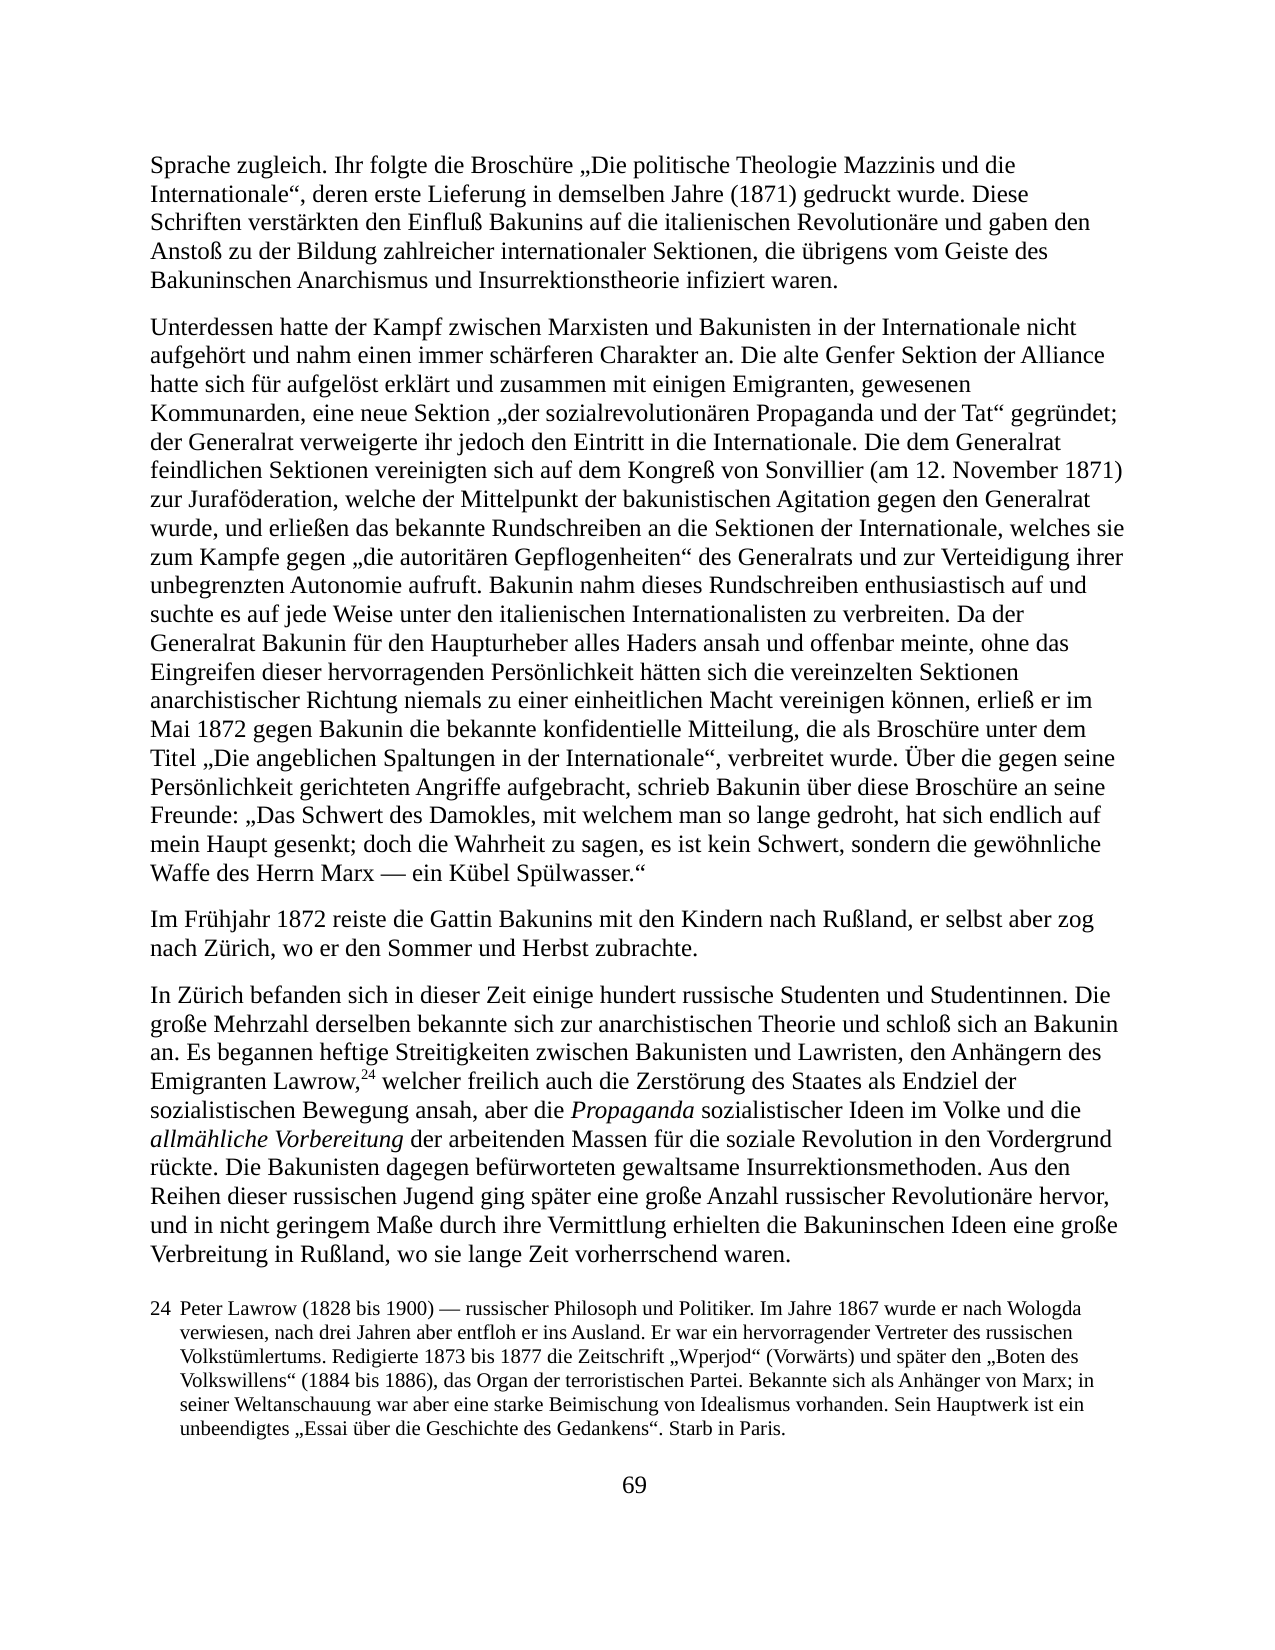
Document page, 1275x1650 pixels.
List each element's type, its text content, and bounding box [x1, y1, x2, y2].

text Unterdessen hatte der Kampf zwischen Marxisten und Bakunisten in der Internationale nicht aufgehört und nahm einen immer schärferen Charakter an. Die alte Genfer Sektion der Alliance hatte sich für aufgelöst erklärt und zusammen mit einigen Emigranten, gewesenen Kommunarden, eine neue Sektion „der sozialrevolutionären Propaganda und der Tat“ gegründet; der Generalrat verweigerte ihr jedoch den Eintritt in die Internationale. Die dem Generalrat feindlichen Sektionen vereinigten sich auf dem Kongreß von Sonvillier (am 12. November 1871) zur Juraföderation, welche der Mittelpunkt der bakunistischen Agitation gegen den Generalrat wurde, und erließen das bekannte Rundschreiben an die Sektionen der Internationale, welches sie zum Kampfe gegen „die autoritären Gepflogenheiten“ des Generalrats und zur Verteidigung ihrer unbegrenzten Autonomie aufruft. Bakunin nahm dieses Rundschreiben enthusiastisch auf und suchte es auf jede Weise unter den italienischen Internationalisten zu verbreiten. Da der Generalrat Bakunin für den Haupturheber alles Haders ansah und offenbar meinte, ohne das Eingreifen dieser hervorragenden Persönlichkeit hätten sich die vereinzelten Sektionen anarchistischer Richtung niemals zu einer einheitlichen Macht vereinigen können, erließ er im Mai 1872 gegen Bakunin die bekannte konfidentielle Mitteilung, die als Broschüre unter dem Titel „Die angeblichen Spaltungen in der Internationale“, verbreitet wurde. Über die gegen seine Persönlichkeit gerichteten Angriffe aufgebracht, schrieb Bakunin über diese Broschüre an seine Freunde: „Das Schwert des Damokles, mit welchem man so lange gedroht, hat sich endlich auf mein Haupt gesenkt; doch die Wahrheit zu sagen, es ist kein Schwert, sondern die gewöhnliche Waffe des Herrn Marx — ein Kübel Spülwasser.“ [150, 312, 1125, 887]
text In Zürich befanden sich in dieser Zeit einige hundert russische Studenten und Studentinnen. Die große Mehrzahl derselben bekannte sich zur anarchistischen Theorie und schloß sich an Bakunin an. Es begannen heftige Streitigkeiten zwischen Bakunisten und Lawristen, den Anhängern des Emigranten Lawrow, welcher freilich auch die Zerstörung des Staates als Endziel der sozialistischen Bewegung ansah, aber die Propaganda sozialistischer Ideen im Volke und die allmähliche Vorbereitung der arbeitenden Massen für die soziale Revolution in den Vordergrund rückte. Die Bakunisten dagegen befürworteten gewaltsame Insurrektionsmethoden. Aus den Reihen dieser russischen Jugend ging später eine große Anzahl russischer Revolutionäre hervor, und in nicht geringem Maße durch ihre Vermittlung erhielten die Bakuninschen Ideen eine große Verbreitung in Rußland, wo sie lange Zeit vorherrschend waren. [150, 980, 1125, 1267]
text Im Frühjahr 1872 reiste die Gattin Bakunins mit den Kindern nach Rußland, er selbst aber zog nach Zürich, wo er den Sommer und Herbst zubrachte. [150, 904, 1125, 962]
text Sprache zugleich. Ihr folgte die Broschüre „Die politische Theologie Mazzinis und die Internationale“, deren erste Lieferung in demselben Jahre (1871) gedruckt wurde. Diese Schriften verstärkten den Einfluß Bakunins auf die italienischen Revolutionäre und gaben den Anstoß zu der Bildung zahlreicher internationaler Sektionen, die übrigens vom Geiste des Bakuninschen Anarchismus und Insurrektionstheorie infiziert waren. [150, 150, 1125, 294]
text Peter Lawrow (1828 bis 1900) — russischer Philosoph und Politiker. Im Jahre 1867 wurde er nach Wologda verwiesen, nach drei Jahren aber entfloh er ins Ausland. Er war ein hervorragender Vertreter des russischen Volkstümlertums. Redigierte 1873 bis 1877 die Zeitschrift „Wperjod“ (Vorwärts) und später den „Boten des Volkswillens“ (1884 bis 1886), das Organ der terroristischen Partei. Bekannte sich als Anhänger von Marx; in seiner Weltanschauung war aber eine starke Beimischung von Idealismus vorhanden. Sein Hauptwerk ist ein unbeendigtes „Essai über die Geschichte des Gedankens“. Starb in Paris. [150, 1296, 1125, 1440]
